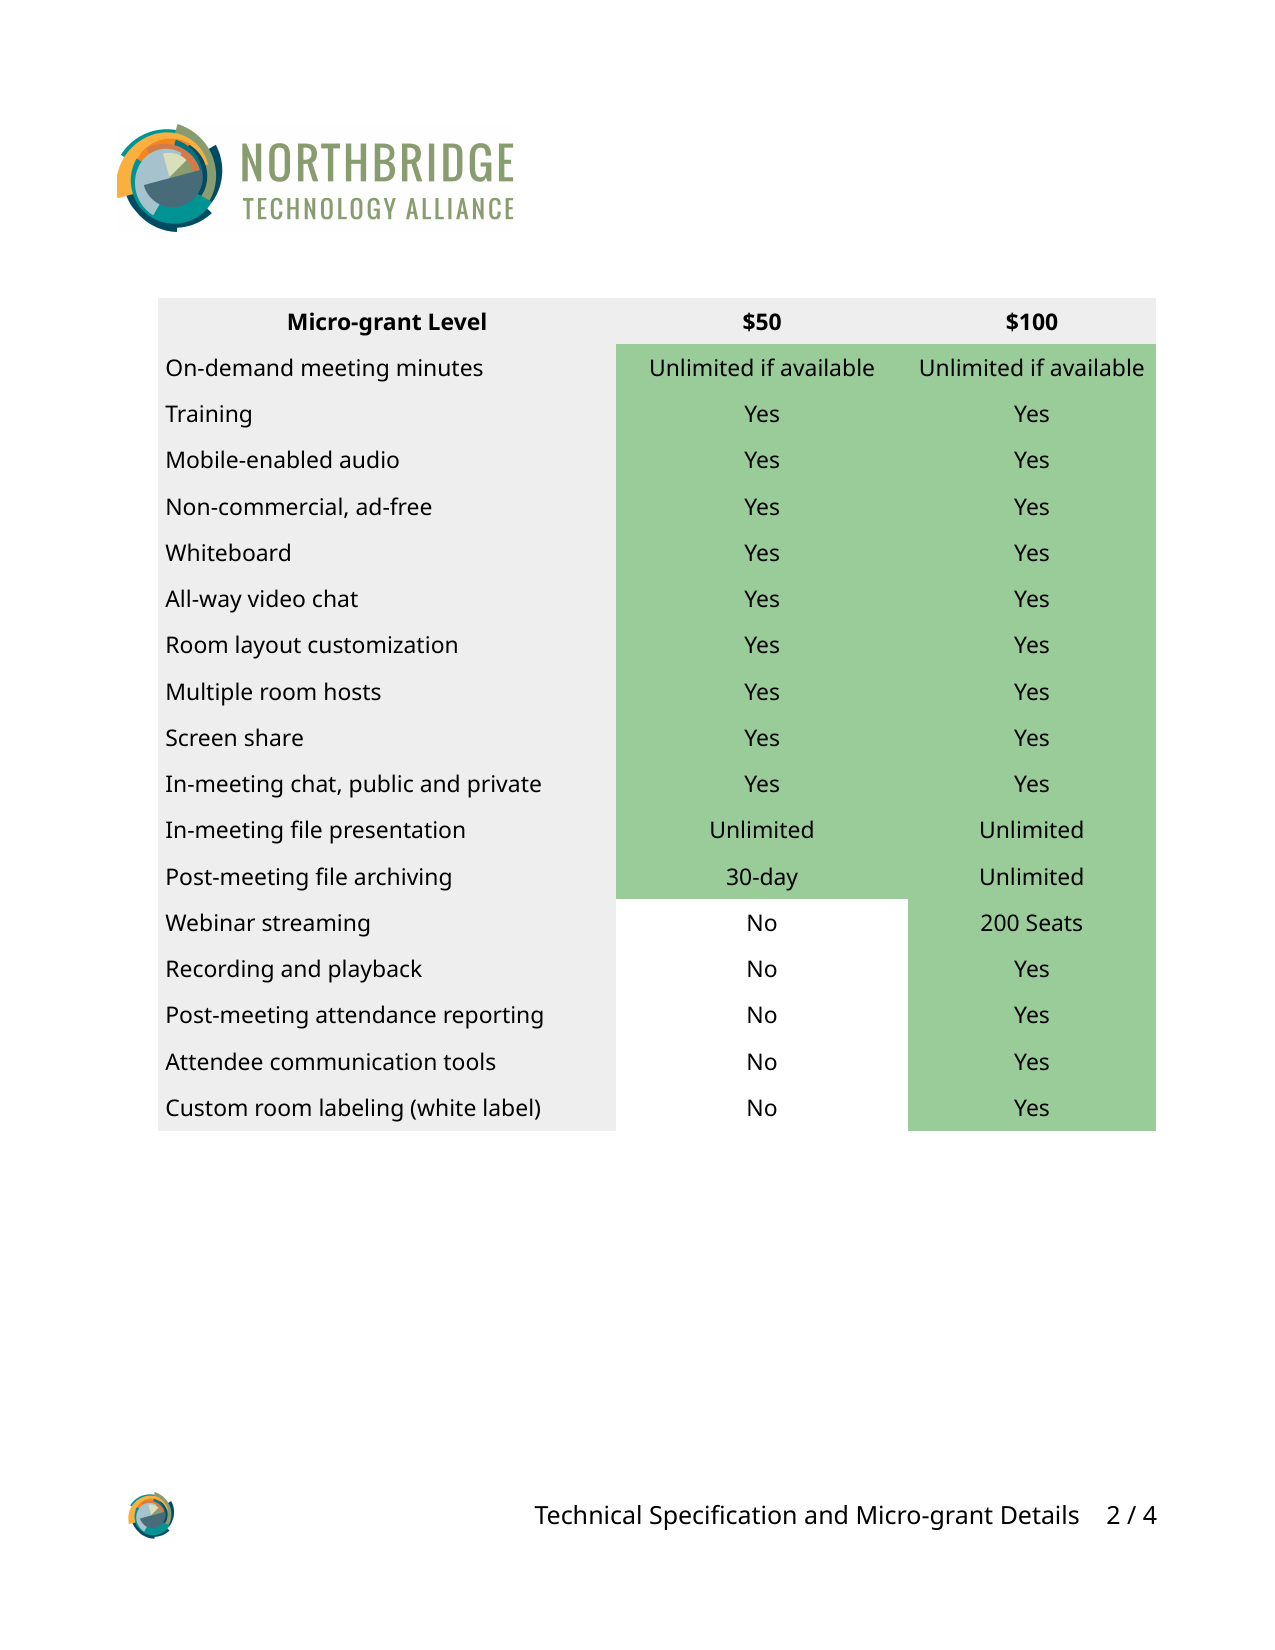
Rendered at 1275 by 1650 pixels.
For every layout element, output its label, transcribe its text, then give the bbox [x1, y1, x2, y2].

table_cell Yes [908, 391, 1156, 437]
table_cell Yes [616, 483, 908, 529]
table_cell Yes [908, 714, 1156, 761]
table_cell No [616, 946, 908, 992]
table_cell No [616, 1038, 908, 1084]
table_cell No [616, 899, 908, 946]
table_cell Yes [908, 576, 1156, 622]
table_cell Yes [908, 761, 1156, 807]
table_cell On-demand meeting minutes [158, 344, 616, 391]
table_cell Yes [908, 668, 1156, 714]
table_cell Yes [616, 391, 908, 437]
table_cell Yes [616, 761, 908, 807]
table_cell Mobile-enabled audio [158, 437, 616, 483]
table_cell Room layout customization [158, 622, 616, 668]
table_cell Multiple room hosts [158, 668, 616, 714]
table_header $50 [616, 298, 908, 344]
table_cell Yes [616, 714, 908, 761]
table_cell Yes [616, 576, 908, 622]
table_cell Whiteboard [158, 529, 616, 576]
table_cell Unlimited [908, 853, 1156, 899]
table_cell Unlimited [908, 807, 1156, 853]
table_cell Attendee communication tools [158, 1038, 616, 1084]
table_cell Post-meeting attendance reporting [158, 992, 616, 1038]
table_cell Yes [616, 437, 908, 483]
table_cell Yes [908, 529, 1156, 576]
table_cell No [616, 1084, 908, 1131]
table_cell Webinar streaming [158, 899, 616, 946]
table_header Micro-grant Level [158, 298, 616, 344]
table_cell Yes [908, 1038, 1156, 1084]
table_cell Recording and playback [158, 946, 616, 992]
table_header $100 [908, 298, 1156, 344]
table_cell In-meeting chat, public and private [158, 761, 616, 807]
picture [128, 1492, 175, 1539]
table_cell Screen share [158, 714, 616, 761]
table_cell In-meeting file presentation [158, 807, 616, 853]
table_cell Yes [616, 668, 908, 714]
table_cell Unlimited if available [616, 344, 908, 391]
table_cell Yes [908, 437, 1156, 483]
table_cell No [616, 992, 908, 1038]
table_cell Yes [908, 483, 1156, 529]
table_cell Yes [616, 622, 908, 668]
table_cell Yes [908, 992, 1156, 1038]
table_cell Non-commercial, ad-free [158, 483, 616, 529]
table_cell Custom room labeling (white label) [158, 1084, 616, 1131]
table_cell 30-day [616, 853, 908, 899]
table_cell Yes [908, 946, 1156, 992]
table_cell Training [158, 391, 616, 437]
table_cell Post-meeting file archiving [158, 853, 616, 899]
table_cell Unlimited if available [908, 344, 1156, 391]
table_cell Unlimited [616, 807, 908, 853]
table_cell Yes [616, 529, 908, 576]
picture [117, 124, 514, 232]
table_cell Yes [908, 1084, 1156, 1131]
table_cell Yes [908, 622, 1156, 668]
table_cell 200 Seats [908, 899, 1156, 946]
table_cell All-way video chat [158, 576, 616, 622]
